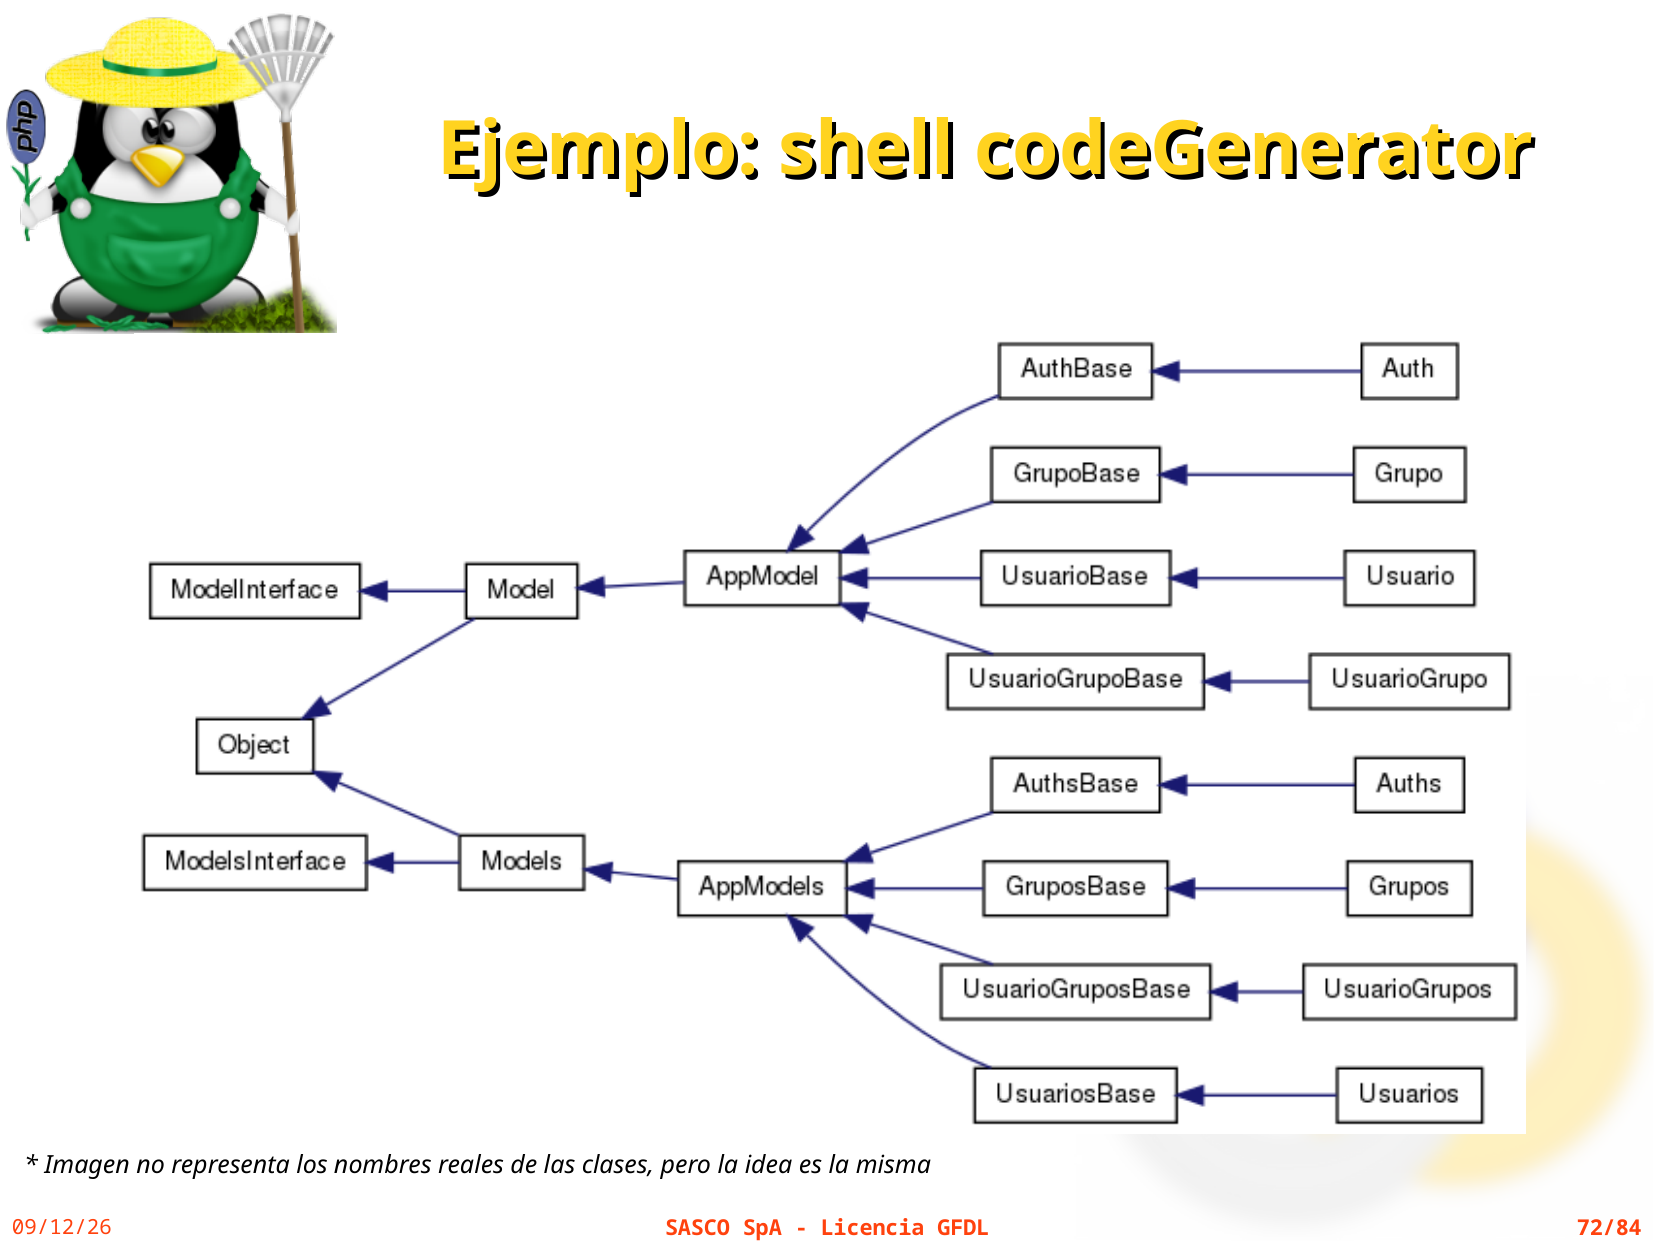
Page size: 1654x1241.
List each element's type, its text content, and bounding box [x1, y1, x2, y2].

text_box * Imagen no representa los nombres reales de las clases, pero la idea es la misma [9, 1139, 940, 1185]
picture [4, 5, 1654, 1241]
title Ejemplo: shell codeGenerator [366, 35, 1607, 257]
